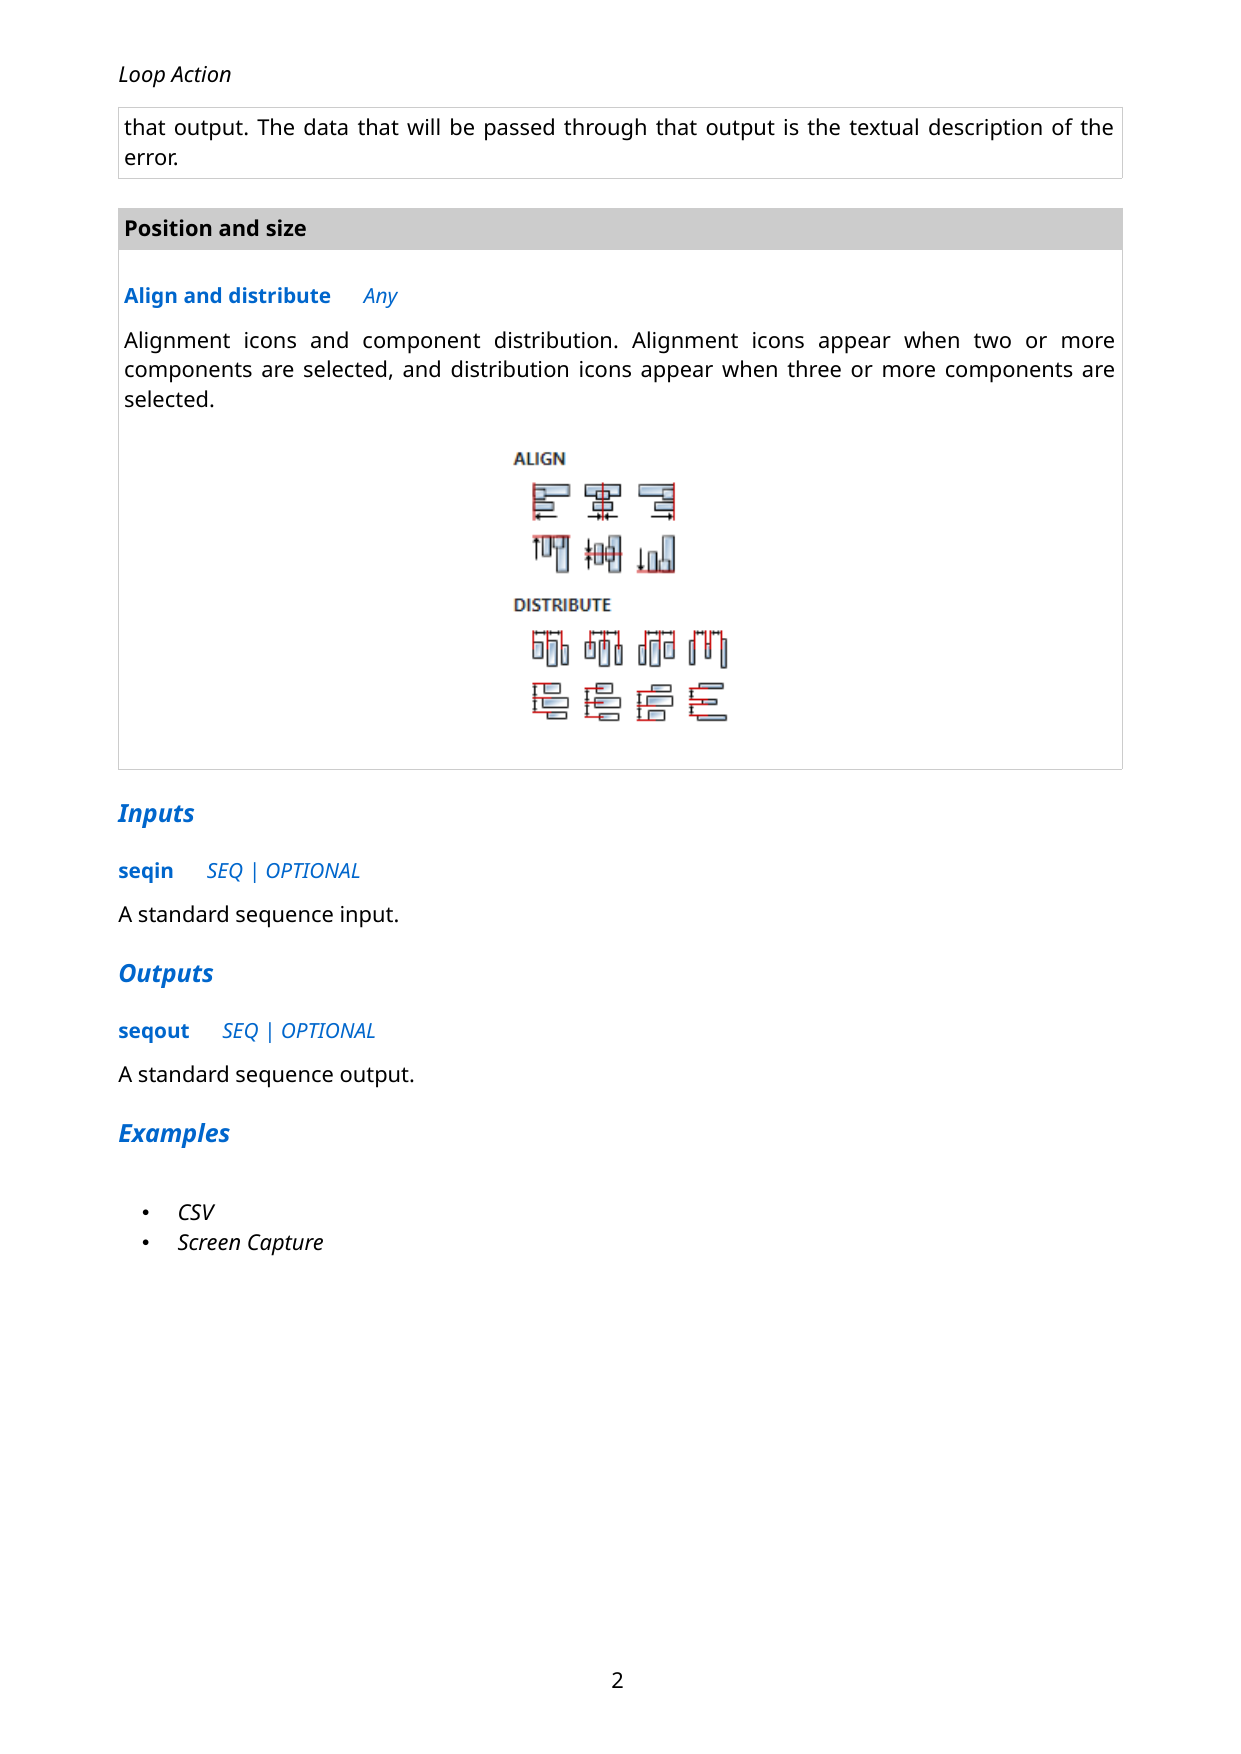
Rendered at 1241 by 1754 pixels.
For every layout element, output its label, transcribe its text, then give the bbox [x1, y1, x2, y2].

subtitle seqout SEQ | OPTIONAL [118, 1016, 1122, 1044]
list CSV [142, 1197, 1110, 1227]
text A standard sequence input. [118, 899, 1122, 929]
table_cell that output. The data that will be passed through that output is the textual description of the error. [119, 108, 1122, 178]
subtitle Examples [118, 1116, 1122, 1150]
subtitle seqin SEQ | OPTIONAL [118, 856, 1122, 884]
table_header Position and size [119, 209, 1122, 249]
text A standard sequence output. [118, 1059, 1122, 1089]
list Screen Capture [142, 1227, 1110, 1257]
table_cell Align and distribute Any Alignment icons and component distribution. Alignment icons appear when two or more components are selected, and distribution icons appear when three or more components are selected. [119, 250, 1122, 769]
picture [490, 443, 750, 734]
subtitle Outputs [118, 956, 1122, 989]
subtitle Inputs [118, 795, 1122, 829]
